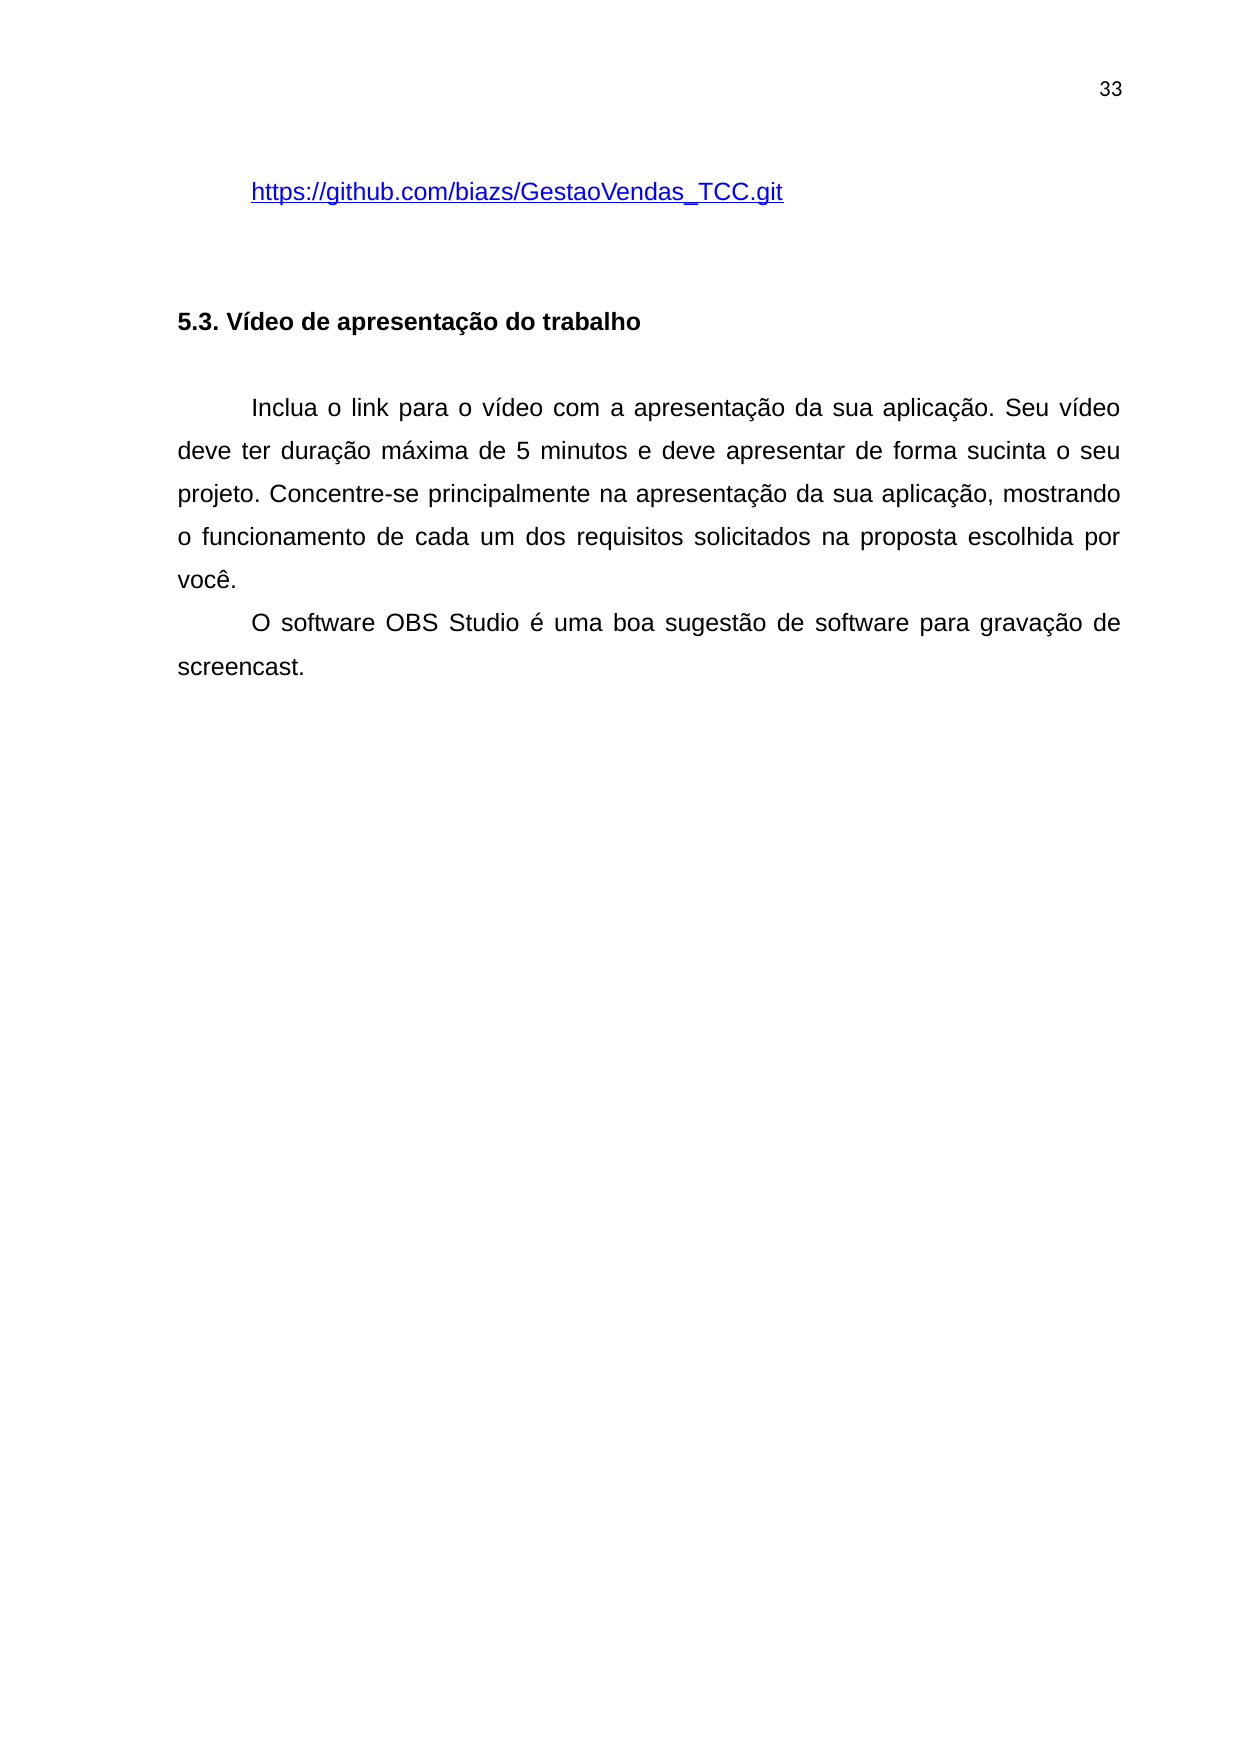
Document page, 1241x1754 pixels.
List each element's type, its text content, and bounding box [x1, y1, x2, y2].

text https://github.com/biazs/GestaoVendas_TCC.git [177, 177, 1122, 206]
text Inclua o link para o vídeo com a apresentação da sua aplicação. Seu vídeo deve ter duração máxima de 5 minutos e deve apresentar de forma sucinta o seu projeto. Concentre-se principalmente na apresentação da sua aplicação, mostrando o funcionamento de cada um dos requisitos solicitados na proposta escolhida por você. [177, 393, 1122, 594]
text O software OBS Studio é uma boa sugestão de software para gravação de screencast. [177, 608, 1122, 680]
subtitle 5.3. Vídeo de apresentação do trabalho [177, 307, 1122, 335]
